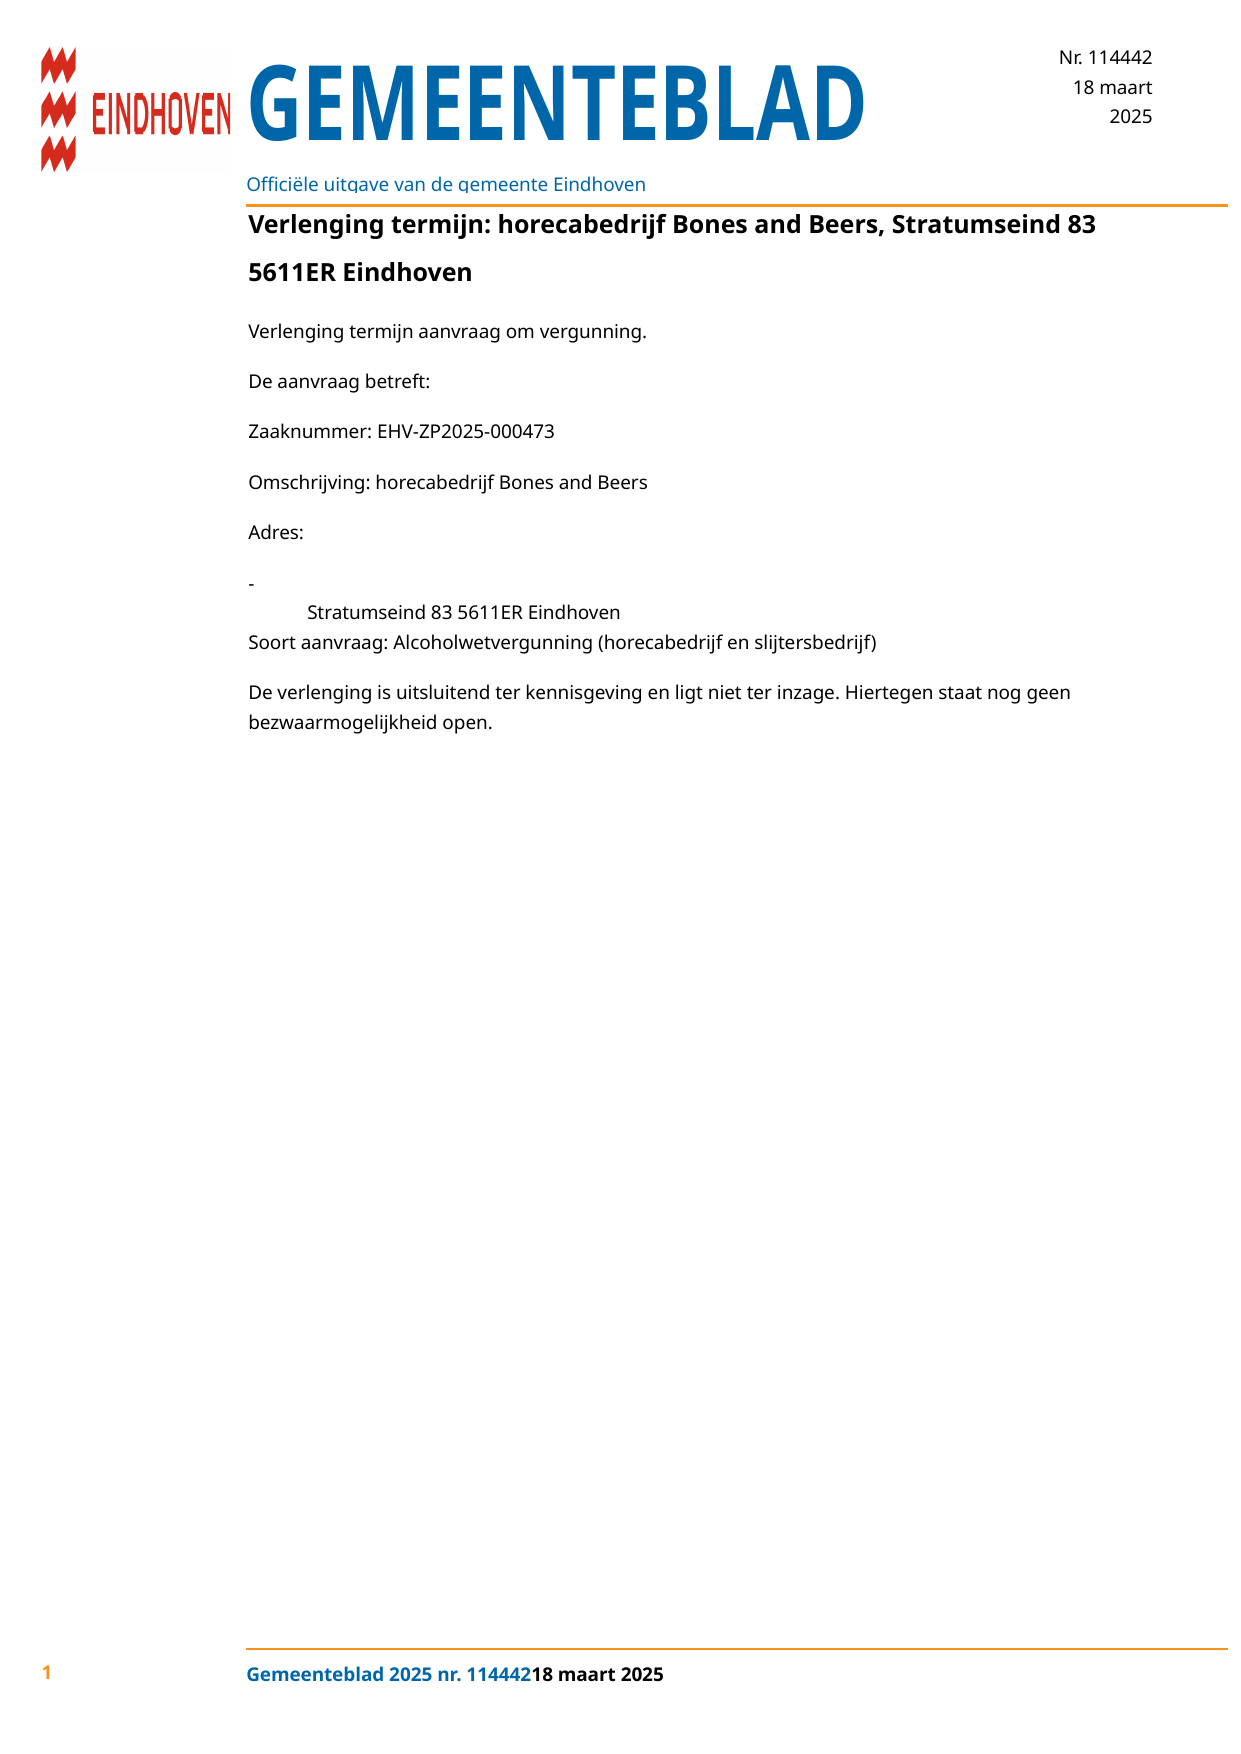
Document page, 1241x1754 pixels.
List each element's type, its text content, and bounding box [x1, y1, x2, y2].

list Stratumseind 83 5611ER Eindhoven [248, 599, 1152, 625]
text Omschrijving: horecabedrijf Bones and Beers [248, 469, 1152, 495]
text Verlenging termijn aanvraag om vergunning. [248, 318, 1152, 344]
text Verlenging termijn: horecabedrijf Bones and Beers, Stratumseind 83 5611ER Eindhoven [248, 207, 1152, 288]
text Adres: [248, 519, 1152, 545]
text De aanvraag betreft: [248, 368, 1152, 394]
picture [41, 47, 231, 172]
text Zaaknummer: EHV-ZP2025-000473 [248, 419, 1152, 444]
text Soort aanvraag: Alcoholwetvergunning (horecabedrijf en slijtersbedrijf) [248, 629, 1152, 655]
text De verlenging is uitsluitend ter kennisgeving en ligt niet ter inzage. Hiertegen staat nog geen bezwaarmogelijkheid open. [248, 679, 1152, 735]
